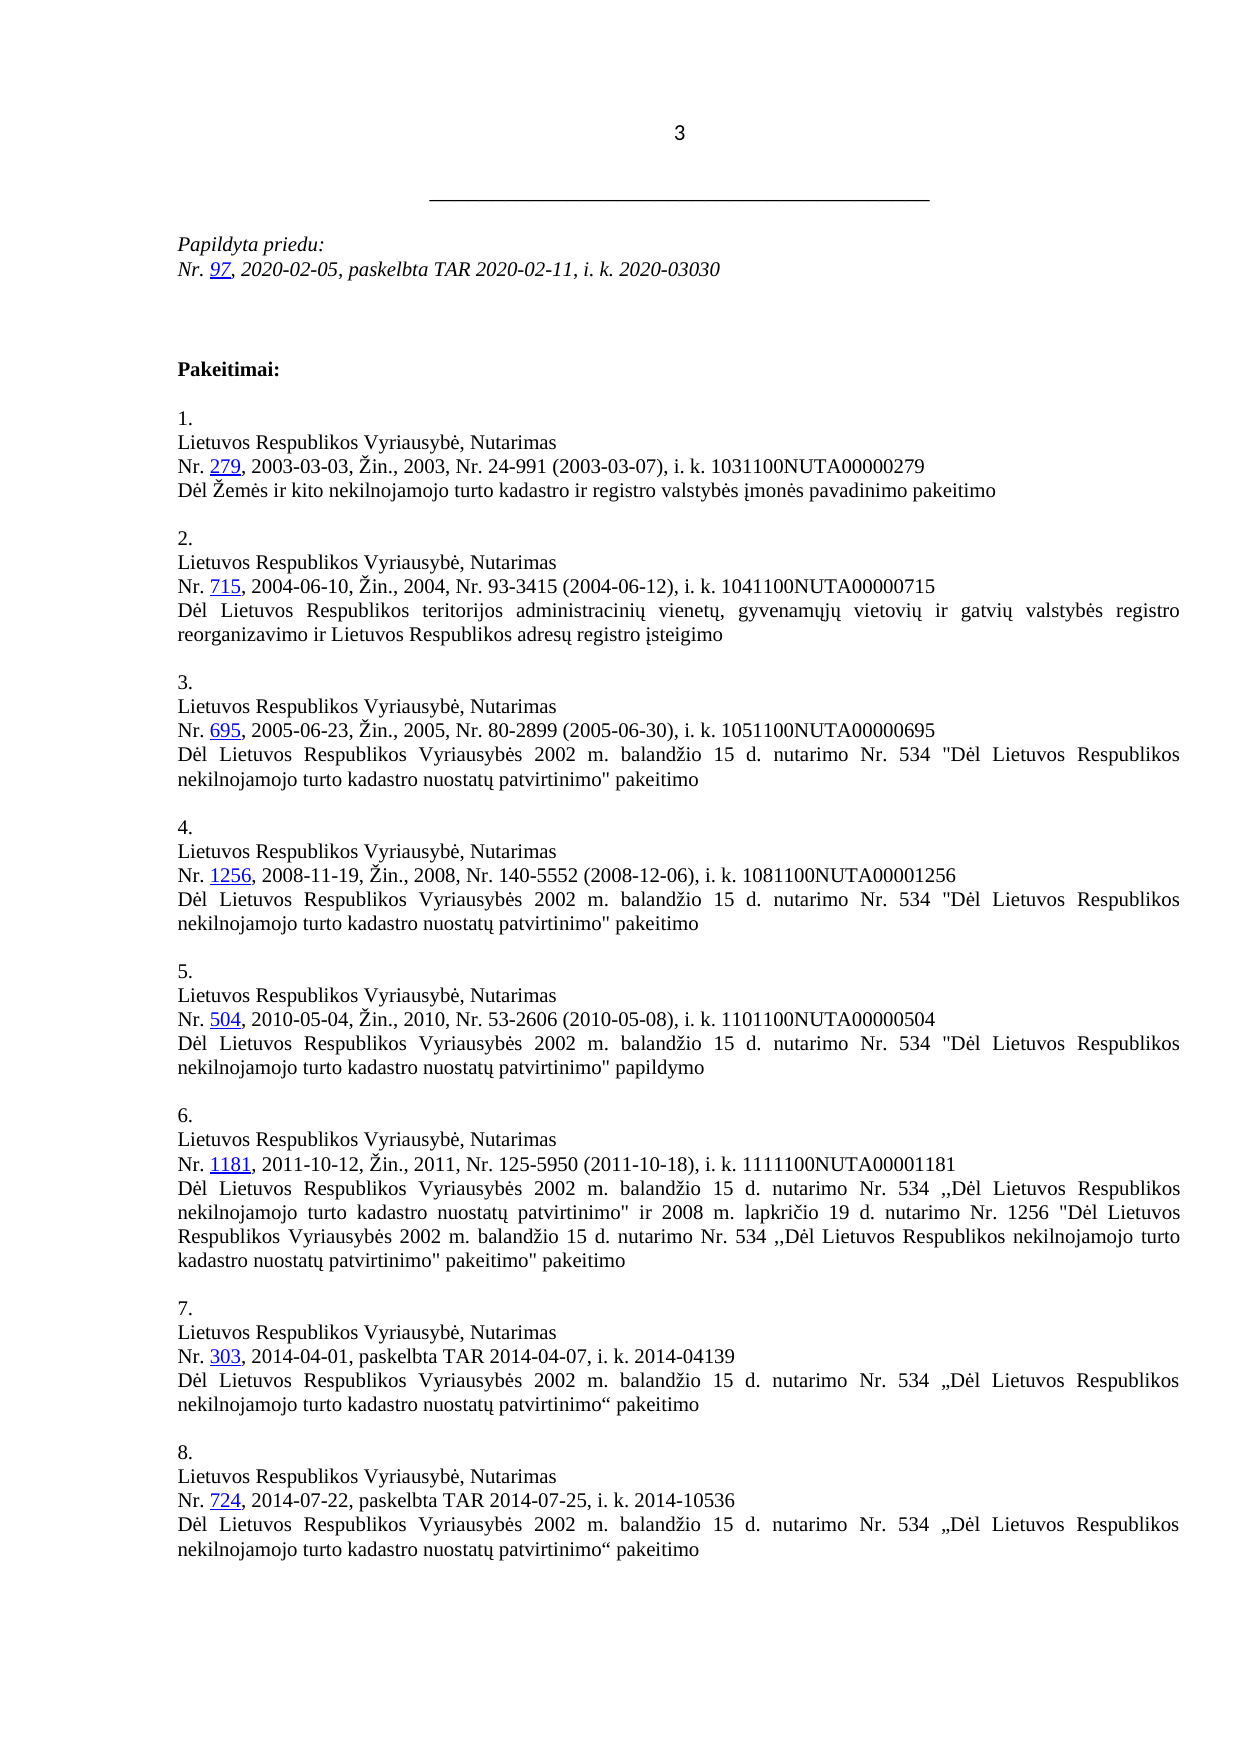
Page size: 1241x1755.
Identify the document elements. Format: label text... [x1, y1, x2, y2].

text Dėl Lietuvos Respublikos teritorijos administracinių vienetų, gyvenamųjų vietovių ir gatvių valstybės registro reorganizavimo ir Lietuvos Respublikos adresų registro įsteigimo [177, 598, 1181, 646]
text 1. [177, 406, 1181, 429]
text Dėl Lietuvos Respublikos Vyriausybės 2002 m. balandžio 15 d. nutarimo Nr. 534 ,,Dėl Lietuvos Respublikos nekilnojamojo turto kadastro nuostatų patvirtinimo" ir 2008 m. lapkričio 19 d. nutarimo Nr. 1256 "Dėl Lietuvos Respublikos Vyriausybės 2002 m. balandžio 15 d. nutarimo Nr. 534 ,,Dėl Lietuvos Respublikos nekilnojamojo turto kadastro nuostatų patvirtinimo" pakeitimo" pakeitimo [177, 1176, 1181, 1272]
text Dėl Lietuvos Respublikos Vyriausybės 2002 m. balandžio 15 d. nutarimo Nr. 534 "Dėl Lietuvos Respublikos nekilnojamojo turto kadastro nuostatų patvirtinimo" papildymo [177, 1031, 1181, 1079]
text Nr. 695, 2005-06-23, Žin., 2005, Nr. 80-2899 (2005-06-30), i. k. 1051100NUTA00000695 [177, 718, 1181, 742]
text Nr. 97, 2020-02-05, paskelbta TAR 2020-02-11, i. k. 2020-03030 [177, 256, 1181, 281]
text Lietuvos Respublikos Vyriausybė, Nutarimas [177, 1320, 1181, 1344]
text Lietuvos Respublikos Vyriausybė, Nutarimas [177, 839, 1181, 863]
text Dėl Lietuvos Respublikos Vyriausybės 2002 m. balandžio 15 d. nutarimo Nr. 534 „Dėl Lietuvos Respublikos nekilnojamojo turto kadastro nuostatų patvirtinimo“ pakeitimo [177, 1368, 1181, 1416]
text 5. [177, 959, 1181, 983]
text Dėl Lietuvos Respublikos Vyriausybės 2002 m. balandžio 15 d. nutarimo Nr. 534 „Dėl Lietuvos Respublikos nekilnojamojo turto kadastro nuostatų patvirtinimo“ pakeitimo [177, 1512, 1181, 1561]
text Lietuvos Respublikos Vyriausybė, Nutarimas [177, 1464, 1181, 1488]
text ________________________________________ [177, 175, 1181, 204]
text Lietuvos Respublikos Vyriausybė, Nutarimas [177, 550, 1181, 574]
text Lietuvos Respublikos Vyriausybė, Nutarimas [177, 983, 1181, 1007]
text Nr. 1181, 2011-10-12, Žin., 2011, Nr. 125-5950 (2011-10-18), i. k. 1111100NUTA00001181 [177, 1151, 1181, 1176]
text Nr. 724, 2014-07-22, paskelbta TAR 2014-07-25, i. k. 2014-10536 [177, 1488, 1181, 1512]
text 7. [177, 1296, 1181, 1320]
text Nr. 303, 2014-04-01, paskelbta TAR 2014-04-07, i. k. 2014-04139 [177, 1344, 1181, 1368]
text Lietuvos Respublikos Vyriausybė, Nutarimas [177, 694, 1181, 718]
text 8. [177, 1440, 1181, 1464]
text Dėl Lietuvos Respublikos Vyriausybės 2002 m. balandžio 15 d. nutarimo Nr. 534 "Dėl Lietuvos Respublikos nekilnojamojo turto kadastro nuostatų patvirtinimo" pakeitimo [177, 887, 1181, 935]
text Nr. 504, 2010-05-04, Žin., 2010, Nr. 53-2606 (2010-05-08), i. k. 1101100NUTA00000504 [177, 1007, 1181, 1031]
text Dėl Žemės ir kito nekilnojamojo turto kadastro ir registro valstybės įmonės pavadinimo pakeitimo [177, 478, 1181, 502]
text 3. [177, 670, 1181, 694]
text 2. [177, 526, 1181, 550]
text Lietuvos Respublikos Vyriausybė, Nutarimas [177, 1127, 1181, 1151]
text Lietuvos Respublikos Vyriausybė, Nutarimas [177, 429, 1181, 454]
text Papildyta priedu: [177, 232, 1181, 256]
text 4. [177, 814, 1181, 839]
text Nr. 715, 2004-06-10, Žin., 2004, Nr. 93-3415 (2004-06-12), i. k. 1041100NUTA00000715 [177, 574, 1181, 598]
text Nr. 1256, 2008-11-19, Žin., 2008, Nr. 140-5552 (2008-12-06), i. k. 1081100NUTA00001256 [177, 863, 1181, 887]
text Nr. 279, 2003-03-03, Žin., 2003, Nr. 24-991 (2003-03-07), i. k. 1031100NUTA00000279 [177, 454, 1181, 478]
text Dėl Lietuvos Respublikos Vyriausybės 2002 m. balandžio 15 d. nutarimo Nr. 534 "Dėl Lietuvos Respublikos nekilnojamojo turto kadastro nuostatų patvirtinimo" pakeitimo [177, 742, 1181, 791]
text 6. [177, 1103, 1181, 1127]
text Pakeitimai: [177, 357, 1181, 381]
